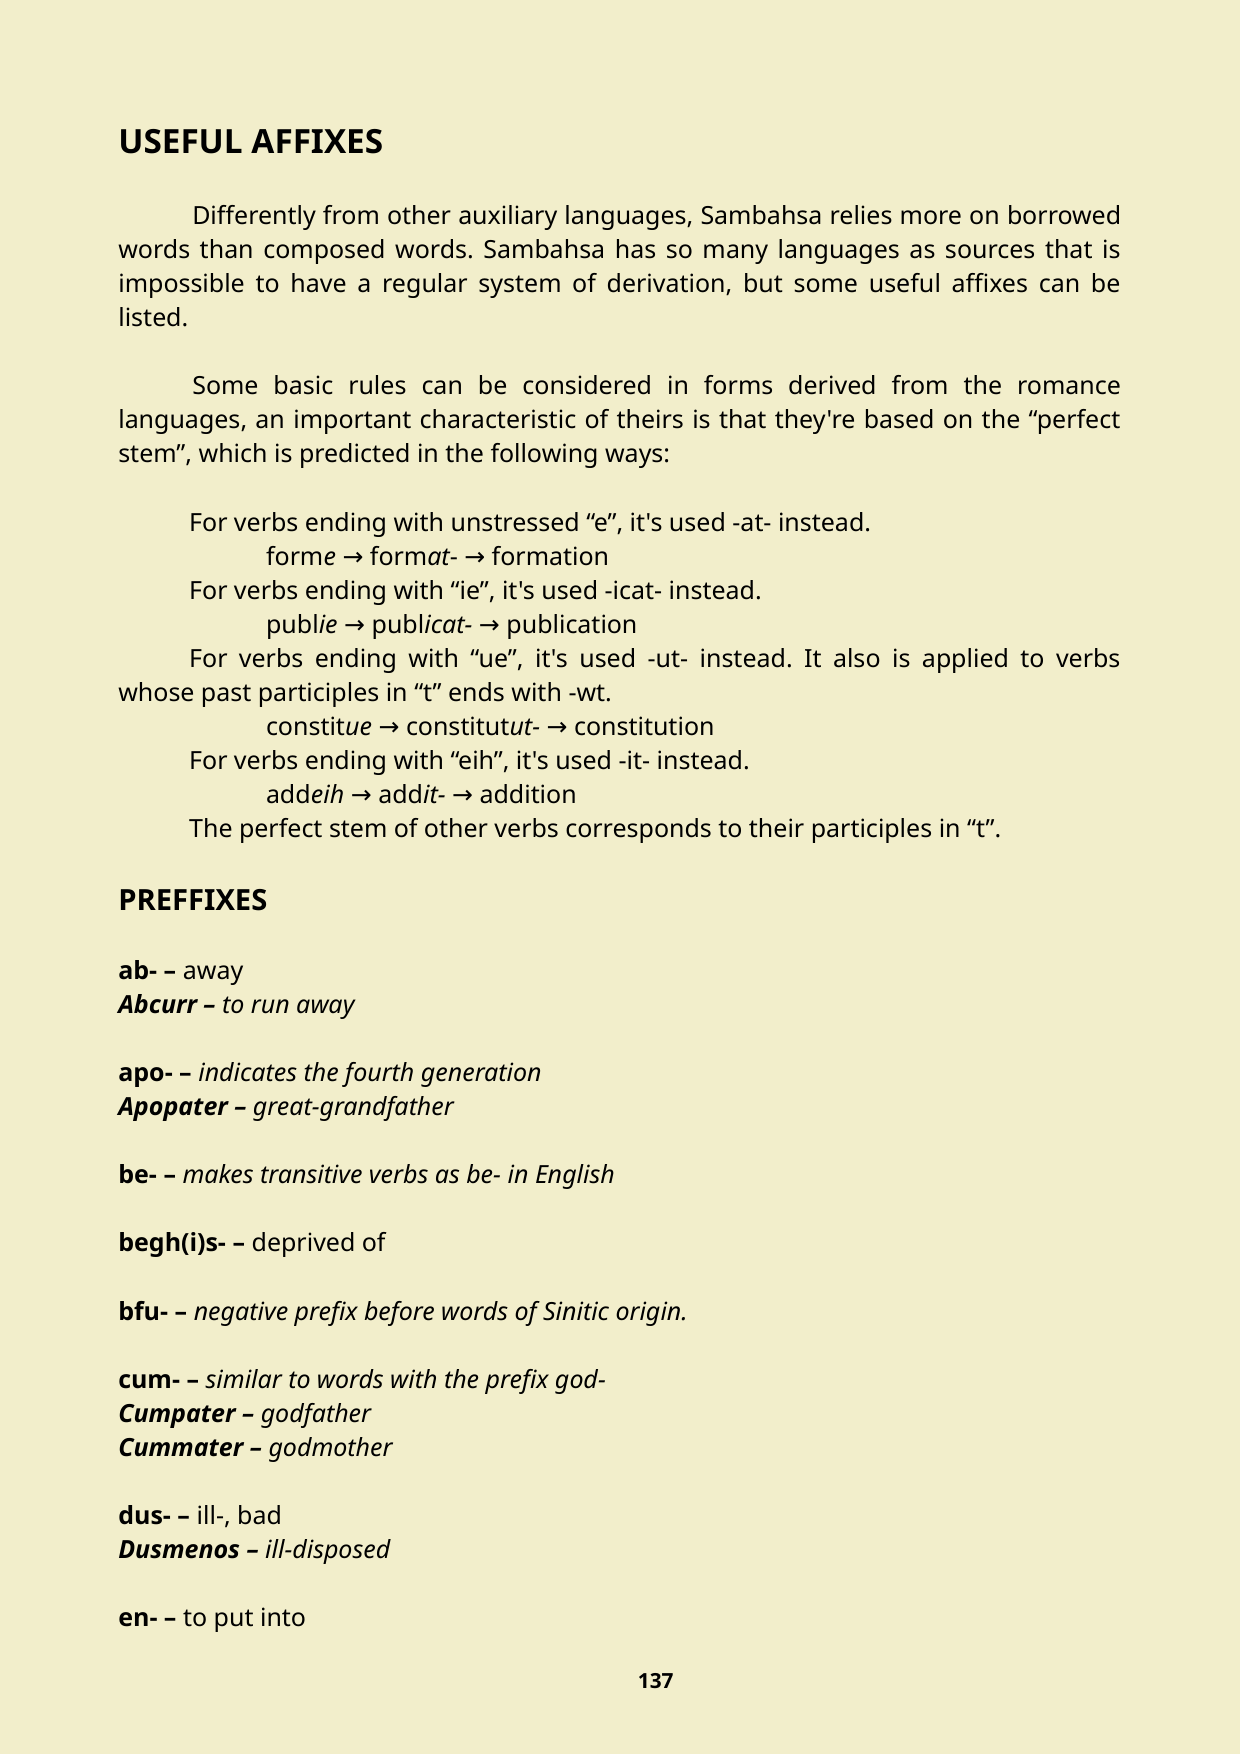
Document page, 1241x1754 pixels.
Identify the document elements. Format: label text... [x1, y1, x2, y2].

text For verbs ending with “ue”, it's used -ut- instead. It also is applied to verbs whose past participles in “t” ends with -wt. [118, 640, 1122, 708]
text apo- – indicates the fourth generation [118, 1055, 1122, 1089]
text cum- – similar to words with the prefix god- [118, 1361, 1122, 1395]
text publie → publicat- → publication [118, 606, 1122, 640]
text For verbs ending with unstressed “e”, it's used -at- instead. [118, 504, 1122, 538]
text dus- – ill-, bad [118, 1498, 1122, 1532]
subtitle PREFFIXES [118, 879, 1122, 918]
text forme → format- → formation [118, 538, 1122, 572]
text begh(i)s- – deprived of [118, 1225, 1122, 1259]
text bfu- – negative prefix before words of Sinitic origin. [118, 1293, 1122, 1327]
text Cumpater – godfather [118, 1395, 1122, 1429]
text For verbs ending with “eih”, it's used -it- instead. [118, 743, 1122, 777]
text en- – to put into [118, 1600, 1122, 1634]
text Cummater – godmother [118, 1429, 1122, 1463]
text be- – makes transitive verbs as be- in English [118, 1157, 1122, 1191]
text For verbs ending with “ie”, it's used -icat- instead. [118, 572, 1122, 606]
text Apopater – great-grandfather [118, 1089, 1122, 1123]
text Differently from other auxiliary languages, Sambahsa relies more on borrowed words than composed words. Sambahsa has so many languages as sources that is impossible to have a regular system of derivation, but some useful affixes can be listed. [118, 198, 1122, 334]
text addeih → addit- → addition [118, 777, 1122, 811]
text Some basic rules can be considered in forms derived from the romance languages, an important characteristic of theirs is that they're based on the “perfect stem”, which is predicted in the following ways: [118, 368, 1122, 470]
text ab- – away [118, 953, 1122, 987]
text Dusmenos – ill-disposed [118, 1532, 1122, 1566]
subtitle USEFUL AFFIXES [118, 118, 1122, 163]
text constitue → constitutut- → constitution [118, 708, 1122, 743]
text The perfect stem of other verbs corresponds to their participles in “t”. [118, 811, 1122, 845]
text Abcurr – to run away [118, 987, 1122, 1021]
